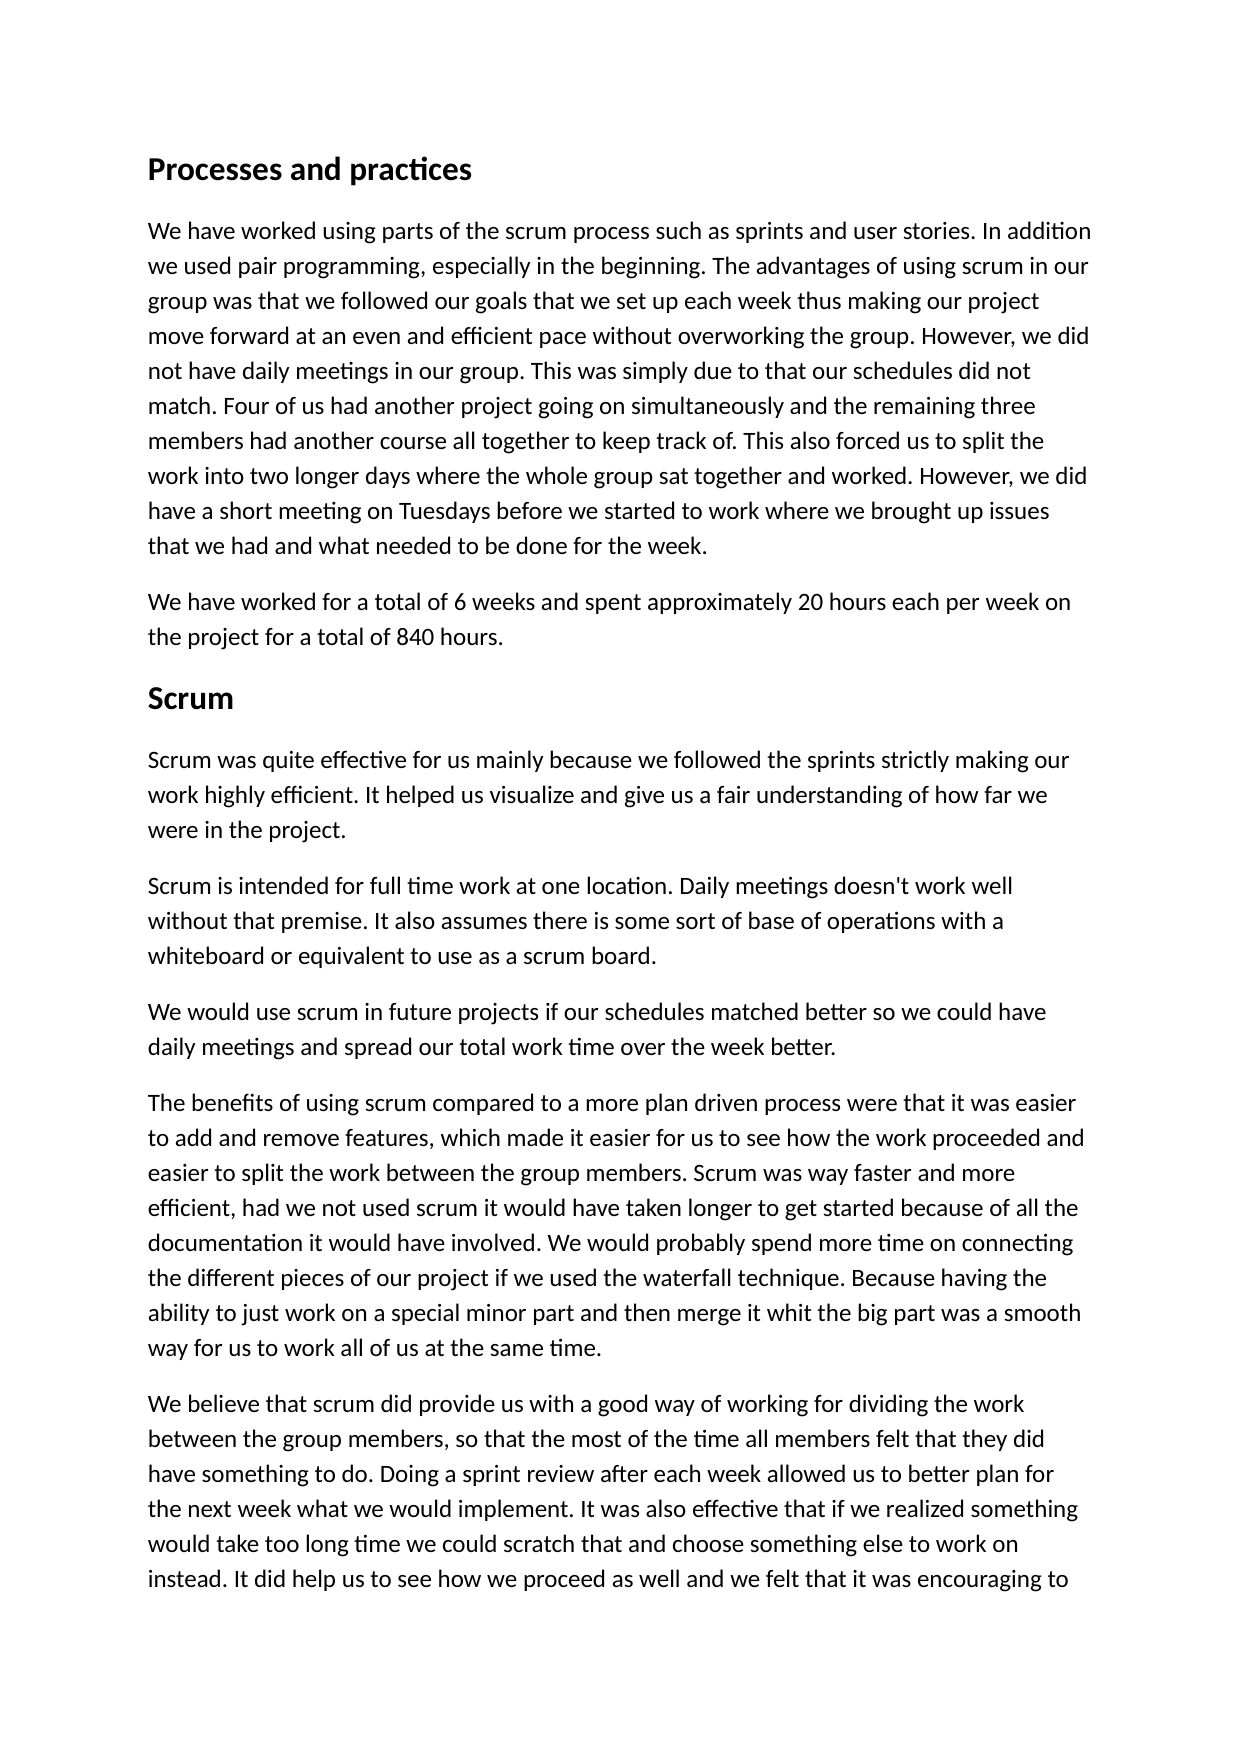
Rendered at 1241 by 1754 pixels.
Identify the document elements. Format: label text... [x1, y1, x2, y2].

text Scrum is intended for full time work at one location. Daily meetings doesn't work well without that premise. It also assumes there is some sort of base of operations with a whiteboard or equivalent to use as a scrum board. [148, 870, 1093, 971]
text Scrum [148, 677, 1093, 718]
text We believe that scrum did provide us with a good way of working for dividing the work between the group members, so that the most of the time all members felt that they did have something to do. Doing a sprint review after each week allowed us to better plan for the next week what we would implement. It was also effective that if we realized something would take too long time we could scratch that and choose something else to work on instead. It did help us to see how we proceed as well and we felt that it was encouraging to [148, 1388, 1093, 1593]
text Processes and practices [148, 148, 1093, 188]
text The benefits of using scrum compared to a more plan driven process were that it was easier to add and remove features, which made it easier for us to see how the work proceeded and easier to split the work between the group members. Scrum was way faster and more efficient, had we not used scrum it would have taken longer to get started because of all the documentation it would have involved. We would probably spend more time on connecting the different pieces of our project if we used the waterfall technique. Because having the ability to just work on a special minor part and then merge it whit the big part was a smooth way for us to work all of us at the same time. [148, 1087, 1093, 1362]
text Scrum was quite effective for us mainly because we followed the sprints strictly making our work highly efficient. It helped us visualize and give us a fair understanding of how far we were in the project. [148, 744, 1093, 845]
text We would use scrum in future projects if our schedules matched better so we could have daily meetings and spread our total work time over the week better. [148, 996, 1093, 1062]
text We have worked for a total of 6 weeks and spent approximately 20 hours each per week on the project for a total of 840 hours. [148, 586, 1093, 652]
text We have worked using parts of the scrum process such as sprints and user stories. In addition we used pair programming, especially in the beginning. The advantages of using scrum in our group was that we followed our goals that we set up each week thus making our project move forward at an even and efficient pace without overworking the group. However, we did not have daily meetings in our group. This was simply due to that our schedules did not match. Four of us had another project going on simultaneously and the remaining three members had another course all together to keep track of. This also forced us to split the work into two longer days where the whole group sat together and worked. However, we did have a short meeting on Tuesdays before we started to work where we brought up issues that we had and what needed to be done for the week. [148, 215, 1093, 561]
